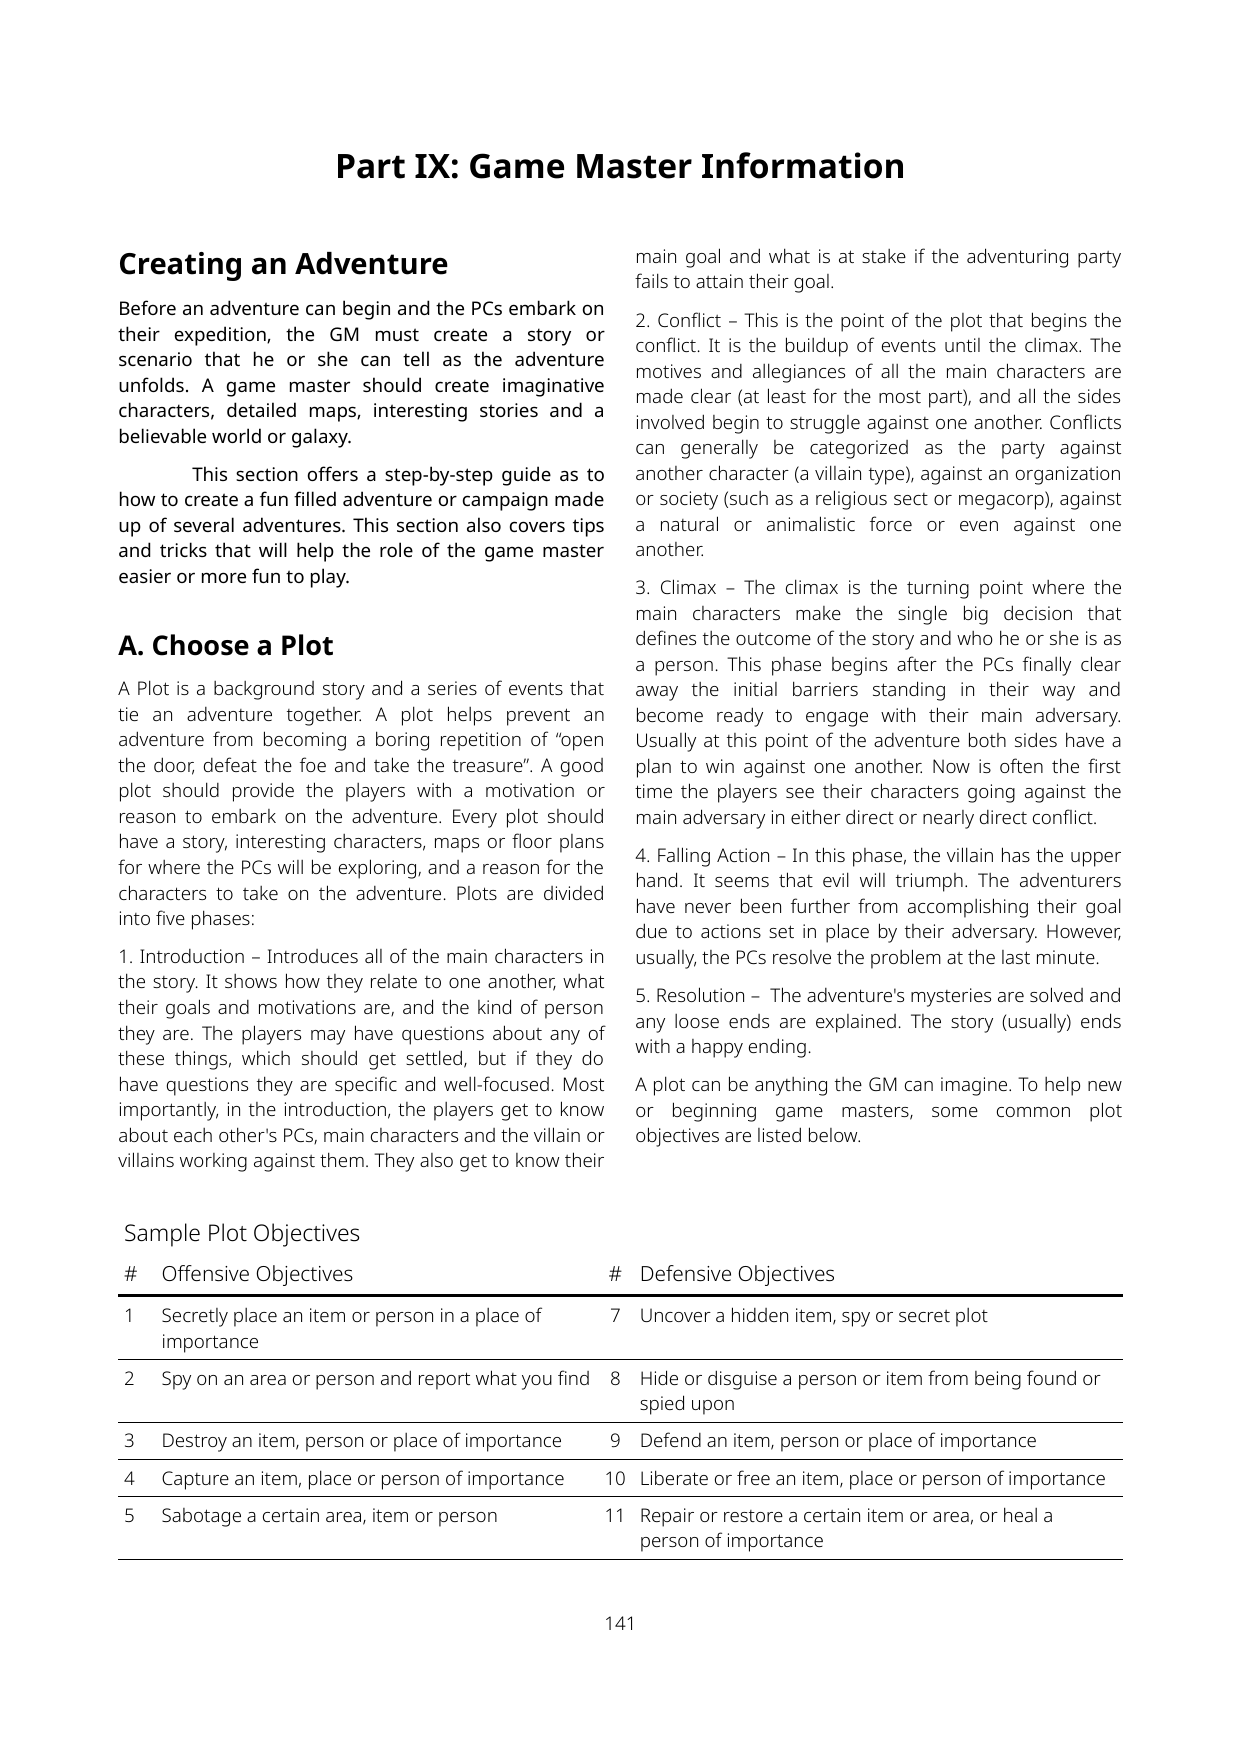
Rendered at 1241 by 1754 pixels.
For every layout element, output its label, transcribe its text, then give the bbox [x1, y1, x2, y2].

table_cell 5 [118, 1497, 156, 1559]
subtitle A. Choose a Plot [118, 626, 605, 663]
text 4. Falling Action – In this phase, the villain has the upper hand. It seems that evil will triumph. The adventurers have never been further from accomplishing their goal due to actions set in place by their adversary. However, usually, the PCs resolve the problem at the last minute. [635, 842, 1122, 970]
table_cell Liberate or free an item, place or person of importance [634, 1460, 1123, 1496]
text This section offers a step-by-step guide as to how to create a fun filled adventure or campaign made up of several adventures. This section also covers tips and tricks that will help the role of the game master easier or more fun to play. [118, 461, 605, 589]
text main goal and what is at stake if the adventuring party fails to attain their goal. [635, 243, 1122, 294]
table_cell Secretly place an item or person in a place of importance [156, 1297, 596, 1359]
table_header Sample Plot Objectives [118, 1211, 1123, 1254]
text A plot can be anything the GM can imagine. To help new or beginning game masters, some common plot objectives are listed below. [635, 1071, 1122, 1148]
table_cell # [118, 1254, 156, 1294]
text 2. Conflict – This is the point of the plot that begins the conflict. It is the buildup of events until the climax. The motives and allegiances of all the main characters are made clear (at least for the most part), and all the sides involved begin to struggle against one another. Conflicts can generally be categorized as the party against another character (a villain type), against an organization or society (such as a religious sect or megacorp), against a natural or animalistic force or even against one another. [635, 307, 1122, 562]
table_cell 1 [118, 1297, 156, 1359]
table_cell 2 [118, 1360, 156, 1422]
table_cell 3 [118, 1423, 156, 1459]
table_cell 7 [596, 1297, 634, 1359]
table_cell Defend an item, person or place of importance [634, 1423, 1123, 1459]
table_cell Offensive Objectives [156, 1254, 596, 1294]
table_cell Sabotage a certain area, item or person [156, 1497, 596, 1559]
text Before an adventure can begin and the PCs embark on their expedition, the GM must create a story or scenario that he or she can tell as the adventure unfolds. A game master should create imaginative characters, detailed maps, interesting stories and a believable world or galaxy. [118, 296, 605, 449]
table_cell Uncover a hidden item, spy or secret plot [634, 1297, 1123, 1359]
text 1. Introduction – Introduces all of the main characters in the story. It shows how they relate to one another, what their goals and motivations are, and the kind of person they are. The players may have questions about any of these things, which should get settled, but if they do have questions they are specific and well-focused. Most importantly, in the introduction, the players get to know about each other's PCs, main characters and the villain or villains working against them. They also get to know their [118, 943, 605, 1173]
table_cell Destroy an item, person or place of importance [156, 1423, 596, 1459]
table_cell Repair or restore a certain item or area, or heal a person of importance [634, 1497, 1123, 1559]
table_cell Capture an item, place or person of importance [156, 1460, 596, 1496]
table_cell Spy on an area or person and report what you find [156, 1360, 596, 1422]
table_cell # [596, 1254, 634, 1294]
text A Plot is a background story and a series of events that tie an adventure together. A plot helps prevent an adventure from becoming a boring repetition of “open the door, defeat the foe and take the treasure”. A good plot should provide the players with a motivation or reason to embark on the adventure. Every plot should have a story, interesting characters, maps or floor plans for where the PCs will be exploring, and a reason for the characters to take on the adventure. Plots are divided into five phases: [118, 676, 605, 931]
text 5. Resolution – The adventure's mysteries are solved and any loose ends are explained. The story (usually) ends with a happy ending. [635, 982, 1122, 1059]
table_cell 8 [596, 1360, 634, 1422]
table_cell 11 [596, 1497, 634, 1559]
table_cell Defensive Objectives [634, 1254, 1123, 1294]
table_cell 4 [118, 1460, 156, 1496]
subtitle Creating an Adventure [118, 243, 605, 283]
table_cell 9 [596, 1423, 634, 1459]
table_cell Hide or disguise a person or item from being found or spied upon [634, 1360, 1123, 1422]
table_cell 10 [596, 1460, 634, 1496]
text 3. Climax – The climax is the turning point where the main characters make the single big decision that defines the outcome of the story and who he or she is as a person. This phase begins after the PCs finally clear away the initial barriers standing in their way and become ready to engage with their main adversary. Usually at this point of the adventure both sides have a plan to win against one another. Now is often the first time the players see their characters going against the main adversary in either direct or nearly direct conflict. [635, 574, 1122, 830]
